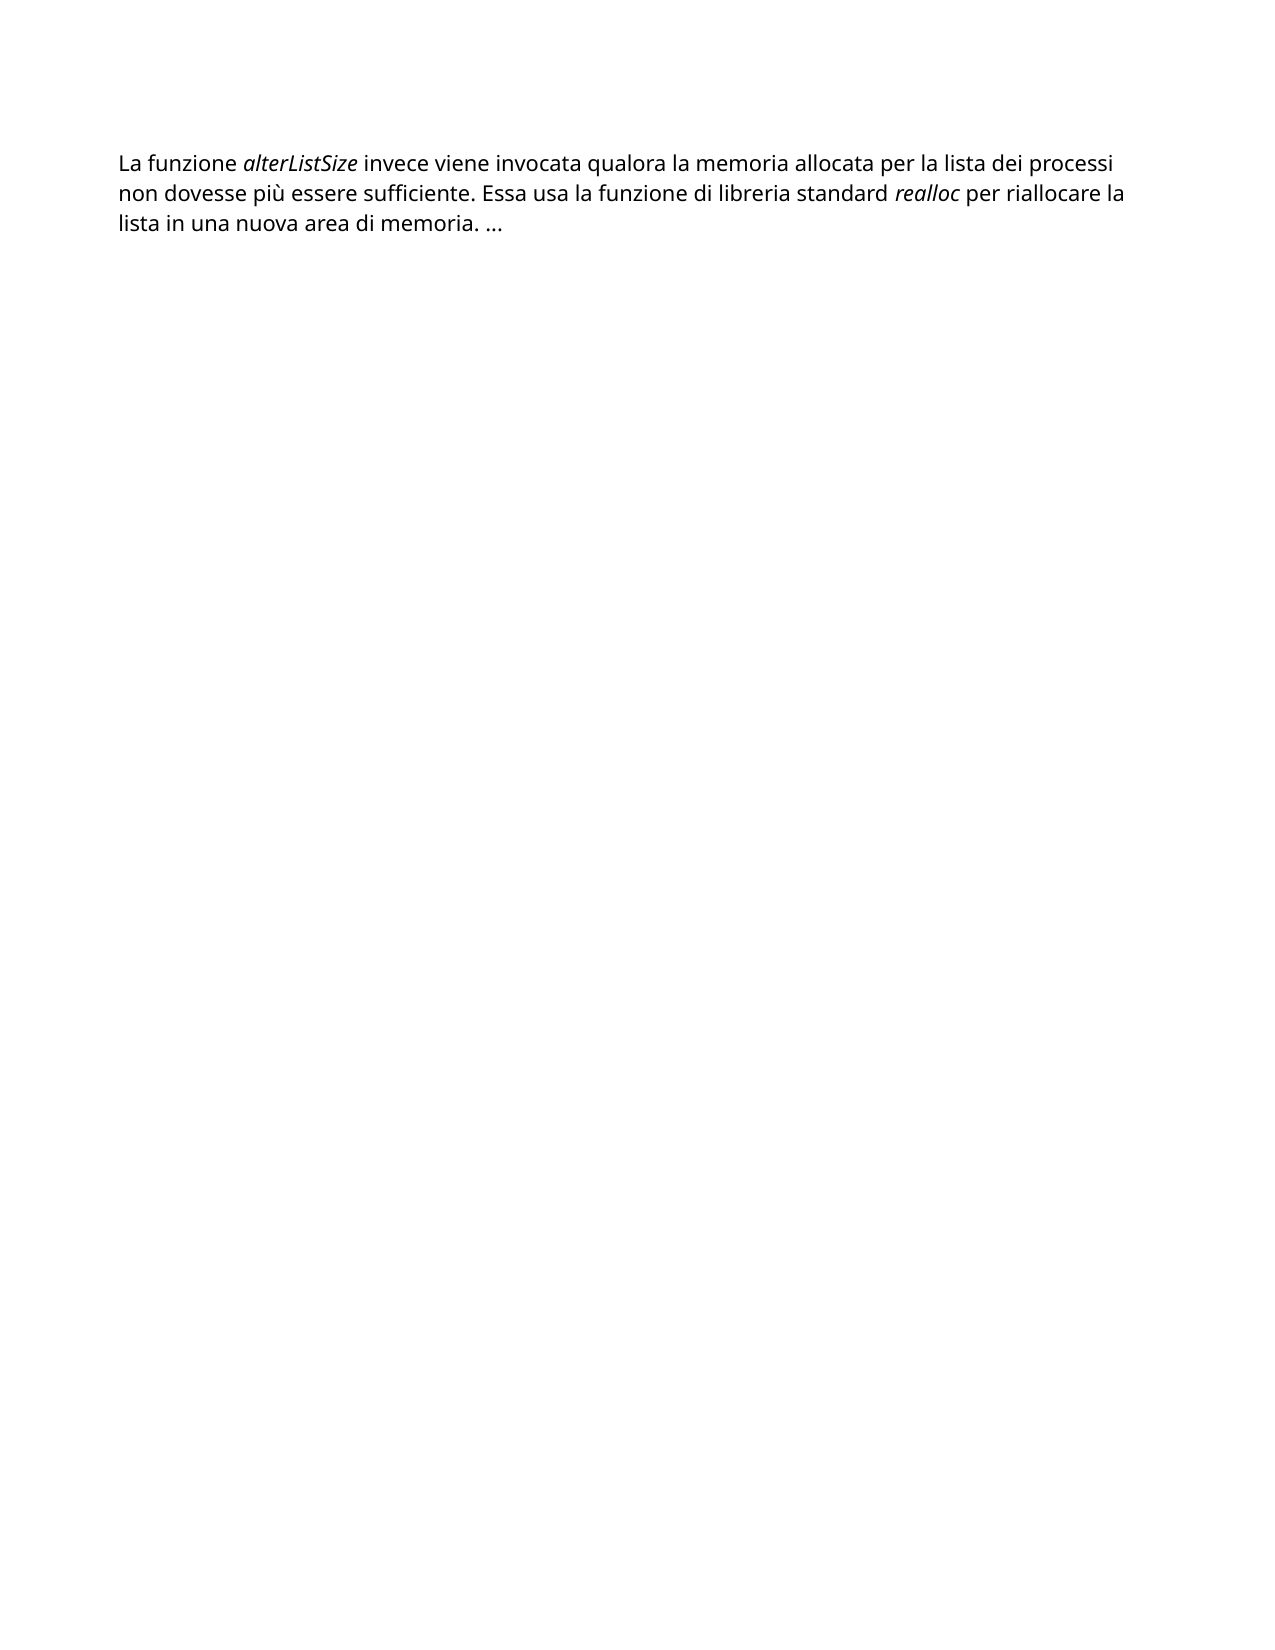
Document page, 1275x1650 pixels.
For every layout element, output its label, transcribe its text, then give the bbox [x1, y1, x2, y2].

text La funzione alterListSize invece viene invocata qualora la memoria allocata per la lista dei processi non dovesse più essere sufficiente. Essa usa la funzione di libreria standard realloc per riallocare la lista in una nuova area di memoria. ... [118, 148, 1157, 237]
